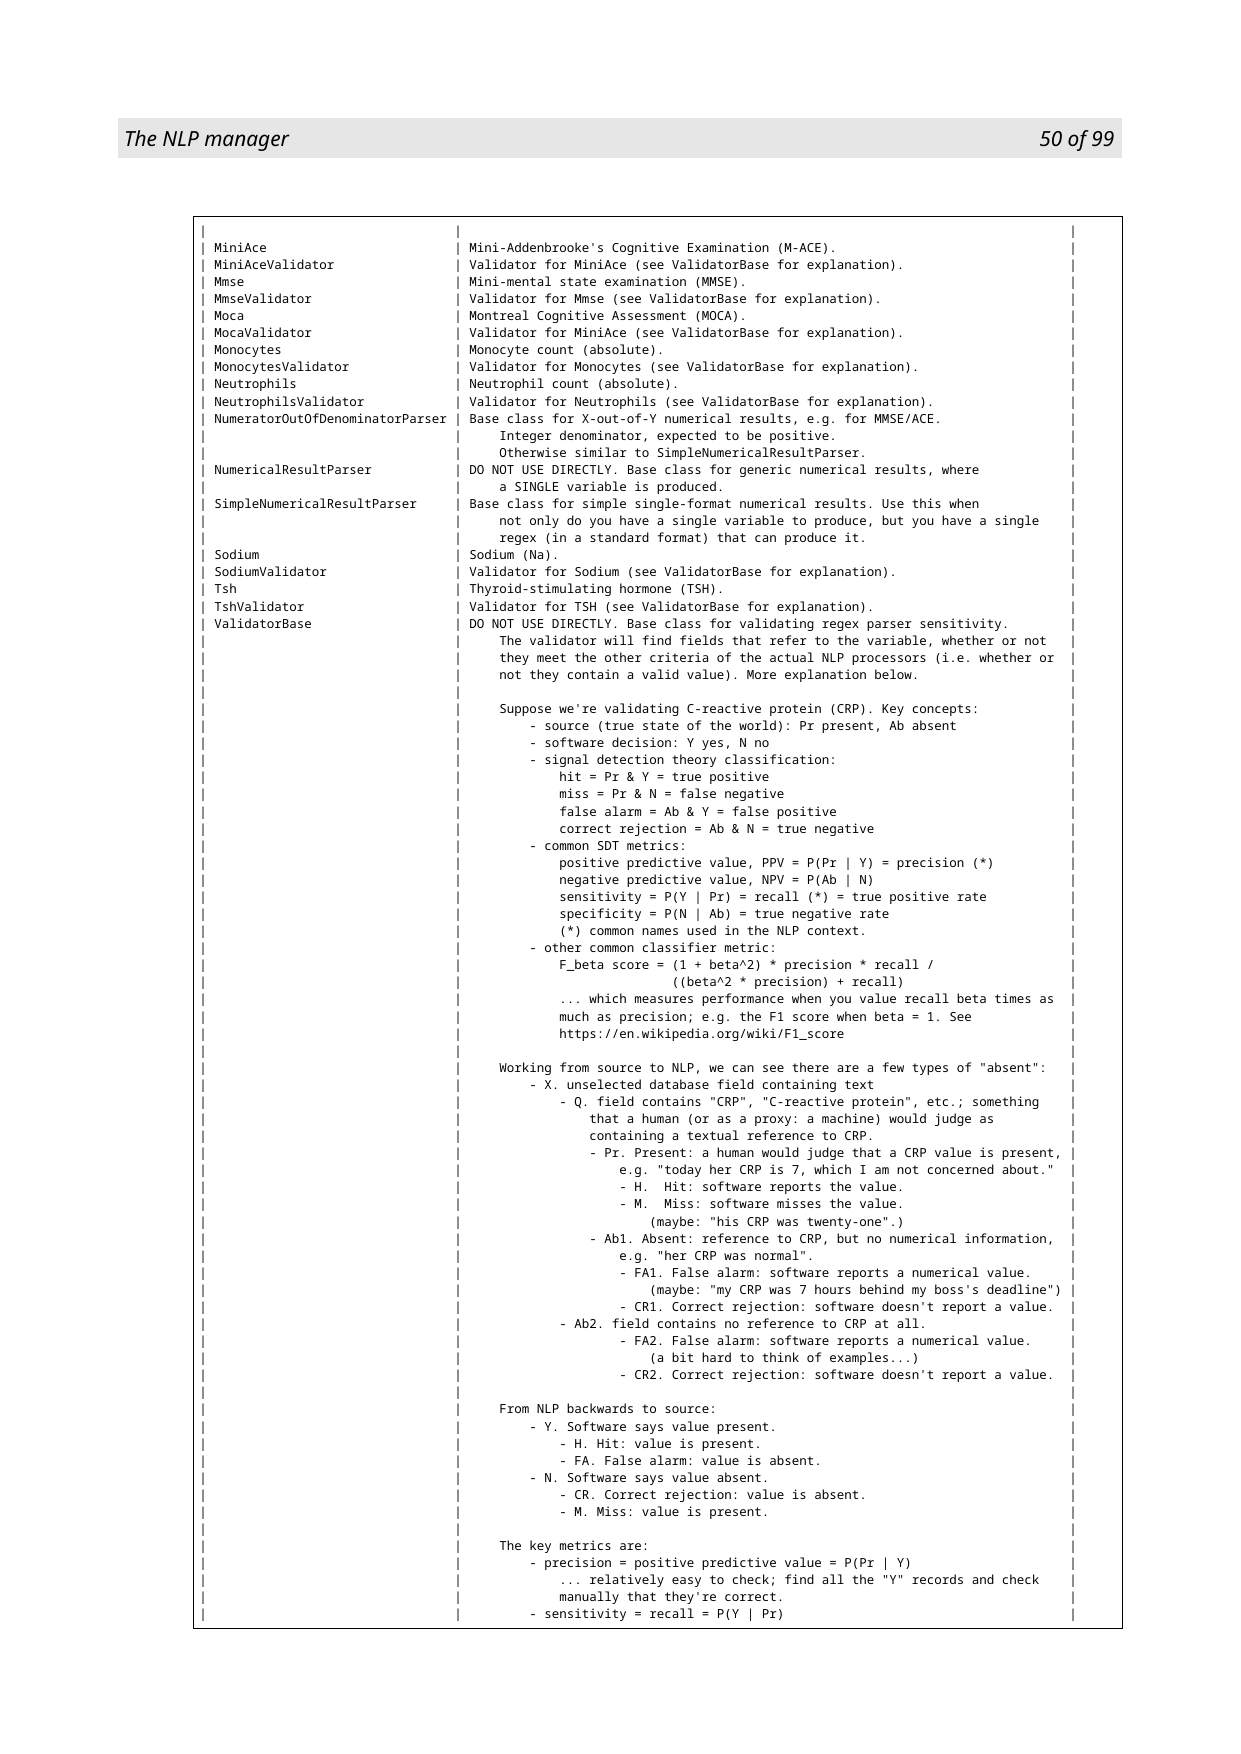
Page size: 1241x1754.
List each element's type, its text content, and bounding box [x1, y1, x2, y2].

table_header | | | | MiniAce | Mini-Addenbrooke's Cognitive Examination (M-ACE). | | MiniAceValidator | Validator for MiniAce (see ValidatorBase for explanation). | | Mmse | Mini-mental state examination (MMSE). | | MmseValidator | Validator for Mmse (see ValidatorBase for explanation). | | Moca | Montreal Cognitive Assessment (MOCA). | | MocaValidator | Validator for MiniAce (see ValidatorBase for explanation). | | Monocytes | Monocyte count (absolute). | | MonocytesValidator | Validator for Monocytes (see ValidatorBase for explanation). | | Neutrophils | Neutrophil count (absolute). | | NeutrophilsValidator | Validator for Neutrophils (see ValidatorBase for explanation). | | NumeratorOutOfDenominatorParser | Base class for X-out-of-Y numerical results, e.g. for MMSE/ACE. | | | Integer denominator, expected to be positive. | | | Otherwise similar to SimpleNumericalResultParser. | | NumericalResultParser | DO NOT USE DIRECTLY. Base class for generic numerical results, where | | | a SINGLE variable is produced. | | SimpleNumericalResultParser | Base class for simple single-format numerical results. Use this when | | | not only do you have a single variable to produce, but you have a single | | | regex (in a standard format) that can produce it. | | Sodium | Sodium (Na). | | SodiumValidator | Validator for Sodium (see ValidatorBase for explanation). | | Tsh | Thyroid-stimulating hormone (TSH). | | TshValidator | Validator for TSH (see ValidatorBase for explanation). | | ValidatorBase | DO NOT USE DIRECTLY. Base class for validating regex parser sensitivity. | | | The validator will find fields that refer to the variable, whether or not | | | they meet the other criteria of the actual NLP processors (i.e. whether or | | | not they contain a valid value). More explanation below. | | | | | | Suppose we're validating C-reactive protein (CRP). Key concepts: | | | - source (true state of the world): Pr present, Ab absent | | | - software decision: Y yes, N no | | | - signal detection theory classification: | | | hit = Pr & Y = true positive | | | miss = Pr & N = false negative | | | false alarm = Ab & Y = false positive | | | correct rejection = Ab & N = true negative | | | - common SDT metrics: | | | positive predictive value, PPV = P(Pr | Y) = precision (*) | | | negative predictive value, NPV = P(Ab | N) | | | sensitivity = P(Y | Pr) = recall (*) = true positive rate | | | specificity = P(N | Ab) = true negative rate | | | (*) common names used in the NLP context. | | | - other common classifier metric: | | | F_beta score = (1 + beta^2) * precision * recall / | | | ((beta^2 * precision) + recall) | | | ... which measures performance when you value recall beta times as | | | much as precision; e.g. the F1 score when beta = 1. See | | | https://en.wikipedia.org/wiki/F1_score | | | | | | Working from source to NLP, we can see there are a few types of "absent": | | | - X. unselected database field containing text | | | - Q. field contains "CRP", "C-reactive protein", etc.; something | | | that a human (or as a proxy: a machine) would judge as | | | containing a textual reference to CRP. | | | - Pr. Present: a human would judge that a CRP value is present, | | | e.g. "today her CRP is 7, which I am not concerned about." | | | - H. Hit: software reports the value. | | | - M. Miss: software misses the value. | | | (maybe: "his CRP was twenty-one".) | | | - Ab1. Absent: reference to CRP, but no numerical information, | | | e.g. "her CRP was normal". | | | - FA1. False alarm: software reports a numerical value. | | | (maybe: "my CRP was 7 hours behind my boss's deadline") | | | - CR1. Correct rejection: software doesn't report a value. | | | - Ab2. field contains no reference to CRP at all. | | | - FA2. False alarm: software reports a numerical value. | | | (a bit hard to think of examples...) | | | - CR2. Correct rejection: software doesn't report a value. | | | | | | From NLP backwards to source: | | | - Y. Software says value present. | | | - H. Hit: value is present. | | | - FA. False alarm: value is absent. | | | - N. Software says value absent. | | | - CR. Correct rejection: value is absent. | | | - M. Miss: value is present. | | | | | | The key metrics are: | | | - precision = positive predictive value = P(Pr | Y) | | | ... relatively easy to check; find all the "Y" records and check | | | manually that they're correct. | | | - sensitivity = recall = P(Y | Pr) | [194, 217, 1122, 1628]
